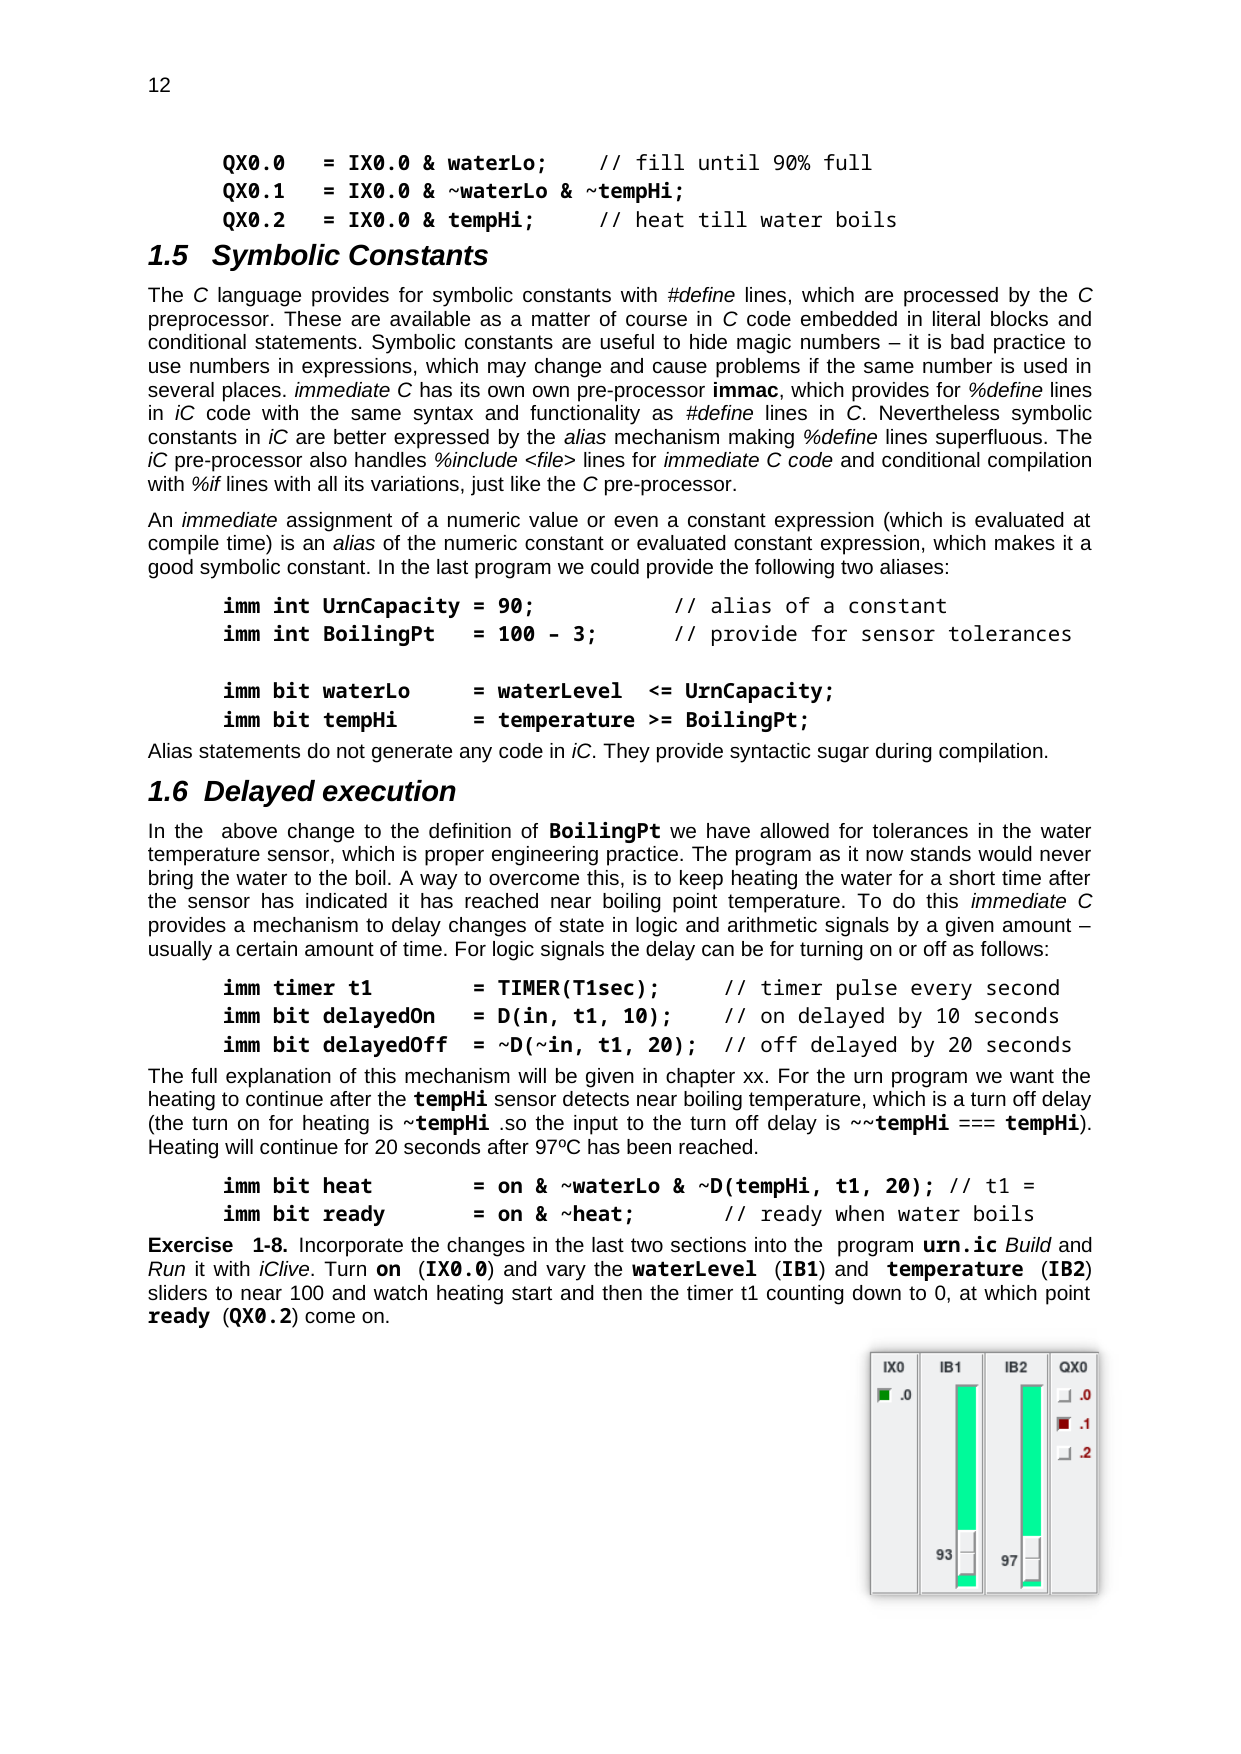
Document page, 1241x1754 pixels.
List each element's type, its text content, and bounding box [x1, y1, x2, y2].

text QX0.1 = IX0.0 & ~waterLo & ~tempHi; [223, 176, 1092, 205]
subtitle Symbolic Constants [148, 239, 1092, 272]
picture [846, 1328, 1123, 1619]
text imm timer t1 = TIMER(T1sec); // timer pulse every second [223, 973, 1092, 1001]
text imm int UrnCapacity = 90; // alias of a constant [223, 591, 1092, 619]
text imm bit waterLo = waterLevel <= UrnCapacity; [223, 676, 1092, 705]
text imm bit heat = on & ~waterLo & ~D(tempHi, t1, 20); // t1 = [223, 1171, 1092, 1199]
text imm bit tempHi = temperature >= BoilingPt; [223, 705, 1092, 733]
text In the above change to the definition of BoilingPt we have allowed for tolerances in the water temperature sensor, which is proper engineering practice. The program as it now stands would never bring the water to the boil. A way to overcome this, is to keep heating the water for a short time after the sensor has indicated it has reached near boiling point temperature. To do this immediate C provides a mechanism to delay changes of state in logic and arithmetic signals by a given amount – usually a certain amount of time. For logic signals the delay can be for turning on or off as follows: [148, 819, 1092, 961]
text The C language provides for symbolic constants with #define lines, which are processed by the C preprocessor. These are available as a matter of course in C code embedded in literal blocks and conditional statements. Symbolic constants are useful to hide magic numbers – it is bad practice to use numbers in expressions, which may change and cause problems if the same number is used in several places. immediate C has its own own pre-processor immac, which provides for %define lines in iC code with the same syntax and functionality as #define lines in C. Nevertheless symbolic constants in iC are better expressed by the alias mechanism making %define lines superfluous. The iC pre-processor also handles %include <file> lines for immediate C code and conditional compilation with %if lines with all its variations, just like the C pre-processor. [148, 283, 1092, 496]
text Alias statements do not generate any code in iC. They provide syntactic sugar during compilation. [148, 739, 1092, 763]
text An immediate assignment of a numeric value or even a constant expression (which is evaluated at compile time) is an alias of the numeric constant or evaluated constant expression, which makes it a good symbolic constant. In the last program we could provide the following two aliases: [148, 508, 1092, 579]
text QX0.2 = IX0.0 & tempHi; // heat till water boils [223, 205, 1092, 233]
text imm bit delayedOn = D(in, t1, 10); // on delayed by 10 seconds [223, 1001, 1092, 1030]
text imm bit ready = on & ~heat; // ready when water boils [223, 1199, 1092, 1228]
subtitle Delayed execution [148, 775, 1092, 807]
text QX0.0 = IX0.0 & waterLo; // fill until 90% full [223, 148, 1092, 176]
text Exercise 1-8. Incorporate the changes in the last two sections into the program urn.ic Build and Run it with iClive. Turn on (IX0.0) and vary the waterLevel (IB1) and temperature (IB2) sliders to near 100 and watch heating start and then the timer t1 counting down to 0, at which point ready (QX0.2) come on. [148, 1234, 1092, 1328]
text imm bit delayedOff = ~D(~in, t1, 20); // off delayed by 20 seconds [223, 1030, 1092, 1058]
text imm int BoilingPt = 100 – 3; // provide for sensor tolerances [223, 619, 1092, 648]
text The full explanation of this mechanism will be given in chapter xx. For the urn program we want the heating to continue after the tempHi sensor detects near boiling temperature, which is a turn off delay (the turn on for heating is ~tempHi .so the input to the turn off delay is ~~tempHi === tempHi). Heating will continue for 20 seconds after 97ºC has been reached. [148, 1064, 1092, 1159]
